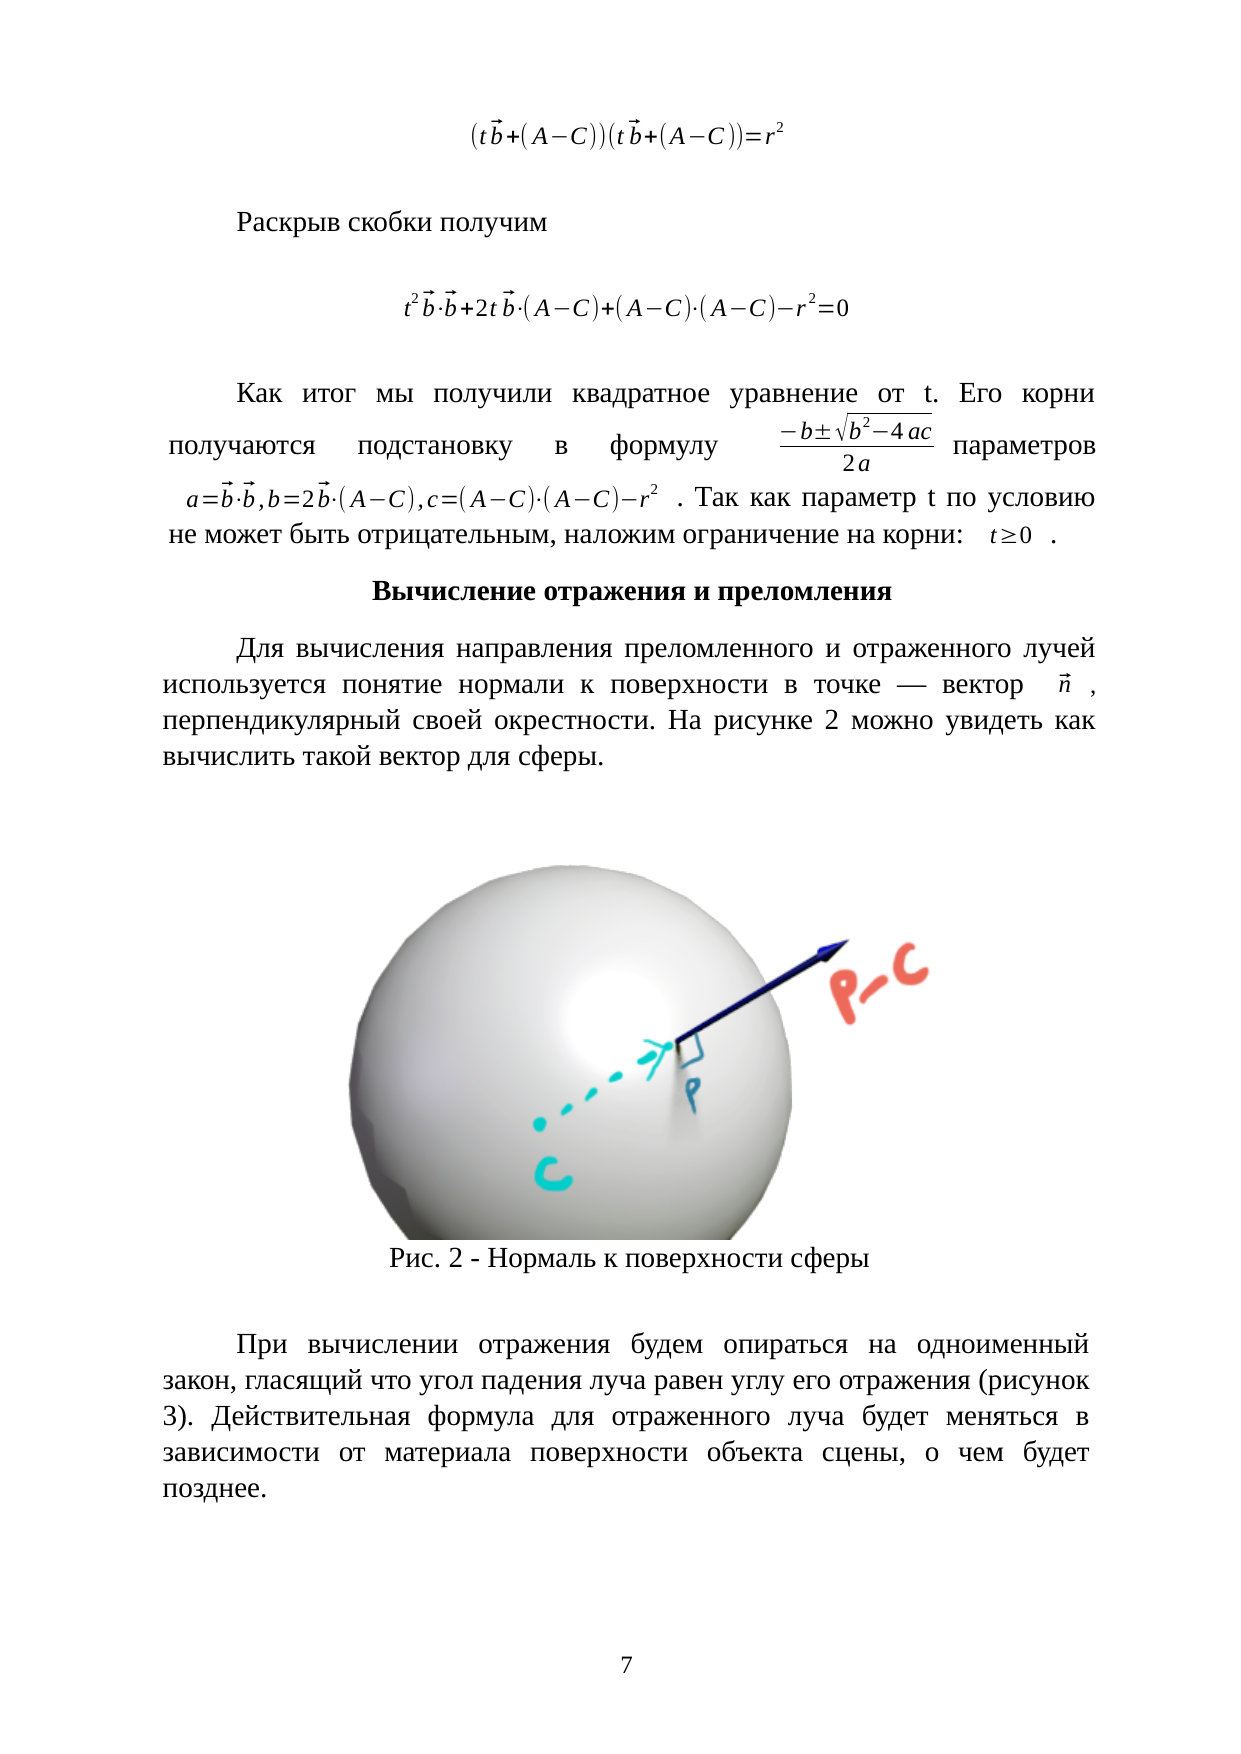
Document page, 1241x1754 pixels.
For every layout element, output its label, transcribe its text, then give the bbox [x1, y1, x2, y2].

text Вычисление отражения и преломления [168, 573, 1096, 607]
text Как итог мы получили квадратное уравнение от t. Его корни получаются подстановку в формулу параметров . Так как параметр t по условию не может быть отрицательным, наложим ограничение на корни: . [168, 376, 1096, 550]
picture [270, 836, 988, 1240]
text Раскрыв скобки получим [162, 204, 1090, 237]
text Рис. 2 - Нормаль к поверхности сферы [271, 1240, 988, 1273]
text При вычислении отражения будем опираться на одноименный закон, гласящий что угол падения луча равен углу его отражения (рисунок 3). Действительная формула для отраженного луча будет меняться в зависимости от материала поверхности объекта сцены, о чем будет позднее. [162, 1326, 1090, 1504]
text Для вычисления направления преломленного и отраженного лучей используется понятие нормали к поверхности в точке — вектор , перпендикулярный своей окрестности. На рисунке 2 можно увидеть как вычислить такой вектор для сферы. [162, 630, 1096, 772]
